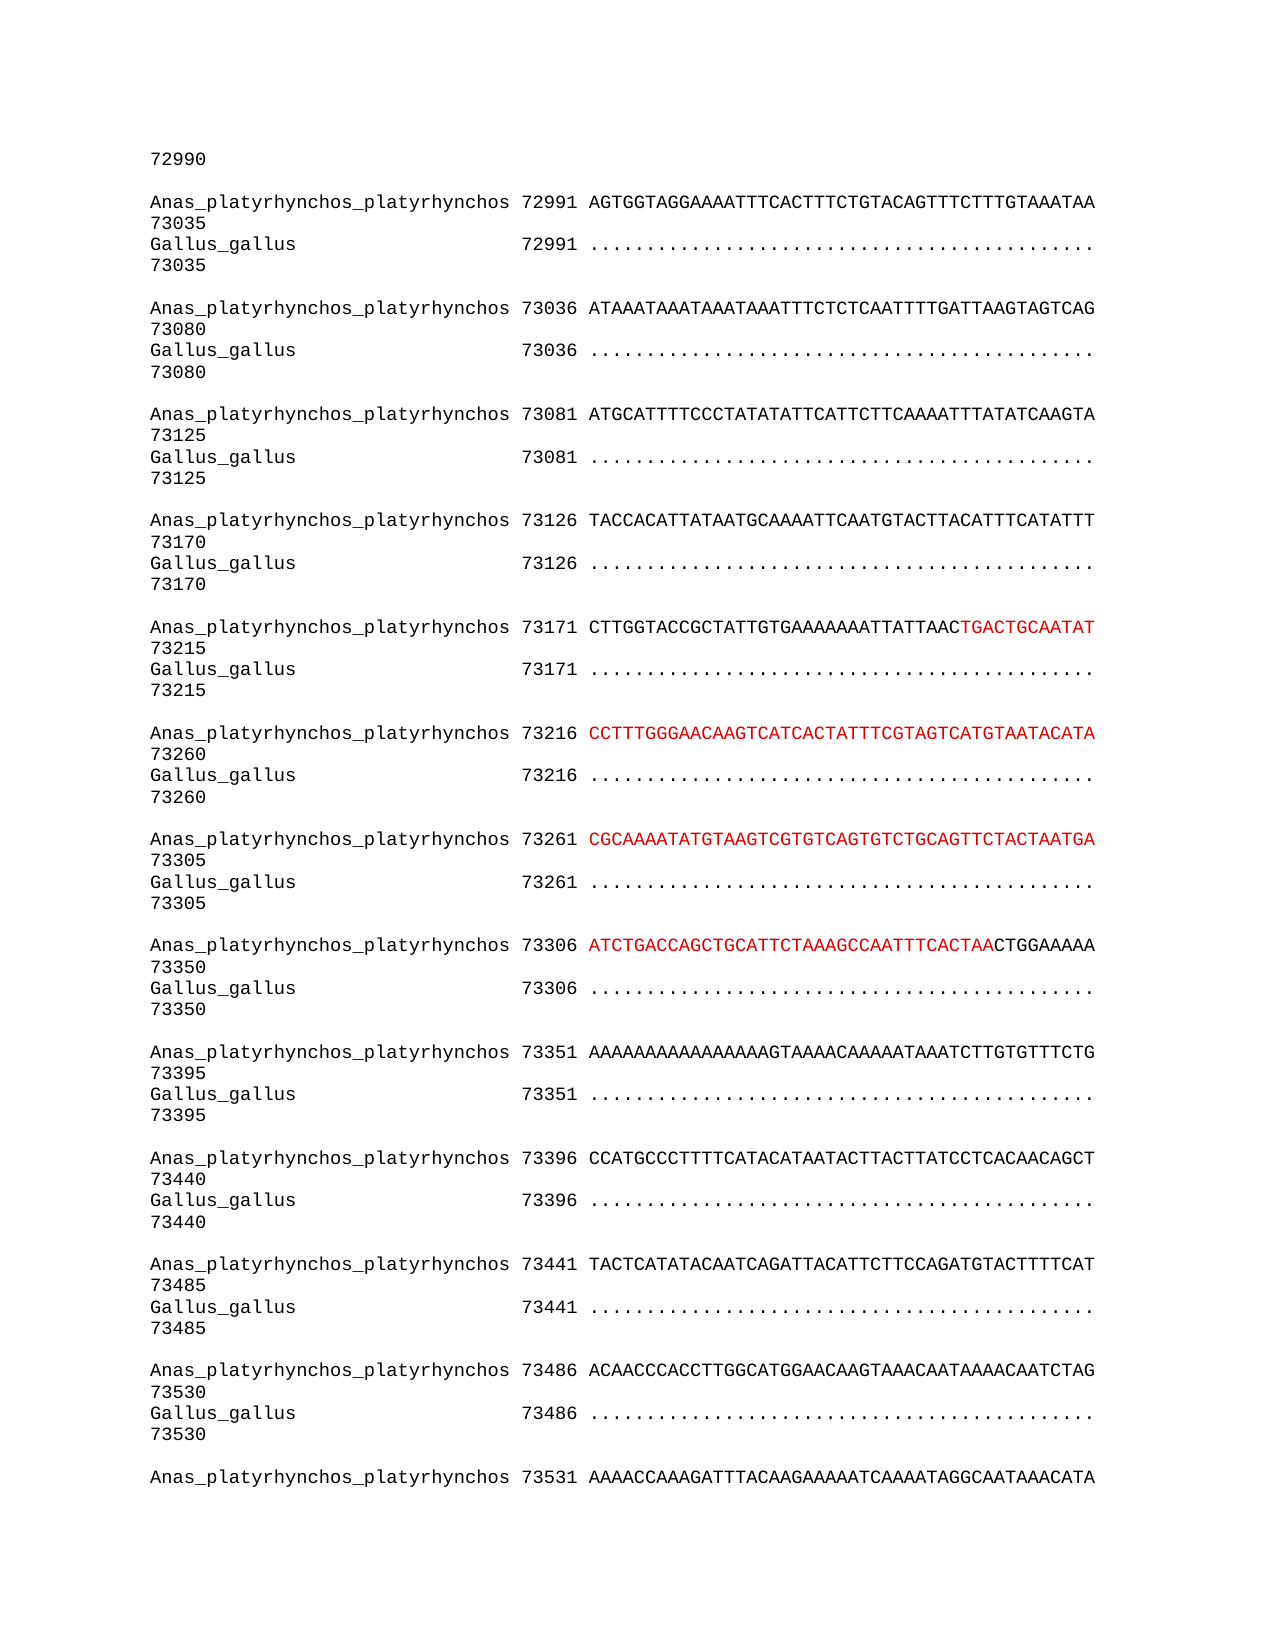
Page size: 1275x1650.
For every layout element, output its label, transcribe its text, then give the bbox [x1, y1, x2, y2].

text Anas_platyrhynchos_platyrhynchos 73171 CTTGGTACCGCTATTGTGAAAAAAATTATTAACTGACTGCAATAT 73215 [150, 617, 1125, 660]
text Gallus_gallus 73351 ............................................. 73395 [150, 1085, 1125, 1127]
text Anas_platyrhynchos_platyrhynchos 73261 CGCAAAATATGTAAGTCGTGTCAGTGTCTGCAGTTCTACTAATGA 73305 [150, 830, 1125, 872]
text Gallus_gallus 72991 ............................................. 73035 [150, 235, 1125, 277]
text Anas_platyrhynchos_platyrhynchos 73351 AAAAAAAAAAAAAAAAGTAAAACAAAAATAAATCTTGTGTTTCTG 73395 [150, 1042, 1125, 1085]
text Gallus_gallus 73396 ............................................. 73440 [150, 1191, 1125, 1234]
text Gallus_gallus 73306 ............................................. 73350 [150, 979, 1125, 1021]
text Anas_platyrhynchos_platyrhynchos 73126 TACCACATTATAATGCAAAATTCAATGTACTTACATTTCATATTT 73170 [150, 511, 1125, 554]
text Gallus_gallus 73216 ............................................. 73260 [150, 766, 1125, 809]
text Gallus_gallus 73171 ............................................. 73215 [150, 660, 1125, 702]
text Gallus_gallus 73486 ............................................. 73530 [150, 1404, 1125, 1446]
text Anas_platyrhynchos_platyrhynchos 73081 ATGCATTTTCCCTATATATTCATTCTTCAAAATTTATATCAAGTA 73125 [150, 405, 1125, 447]
text Gallus_gallus 73081 ............................................. 73125 [150, 447, 1125, 490]
text Anas_platyrhynchos_platyrhynchos 73396 CCATGCCCTTTTCATACATAATACTTACTTATCCTCACAACAGCT 73440 [150, 1149, 1125, 1191]
text Gallus_gallus 73261 ............................................. 73305 [150, 872, 1125, 915]
text Gallus_gallus 73441 ............................................. 73485 [150, 1297, 1125, 1340]
text Anas_platyrhynchos_platyrhynchos 73486 ACAACCCACCTTGGCATGGAACAAGTAAACAATAAAACAATCTAG 73530 [150, 1361, 1125, 1404]
text Anas_platyrhynchos_platyrhynchos 73036 ATAAATAAATAAATAAATTTCTCTCAATTTTGATTAAGTAGTCAG 73080 [150, 299, 1125, 341]
text 72990 [150, 150, 1125, 171]
text Anas_platyrhynchos_platyrhynchos 73306 ATCTGACCAGCTGCATTCTAAAGCCAATTTCACTAACTGGAAAAA 73350 [150, 936, 1125, 979]
text Gallus_gallus 73036 ............................................. 73080 [150, 341, 1125, 384]
text Gallus_gallus 73126 ............................................. 73170 [150, 554, 1125, 596]
text Anas_platyrhynchos_platyrhynchos 73441 TACTCATATACAATCAGATTACATTCTTCCAGATGTACTTTTCAT 73485 [150, 1255, 1125, 1297]
text Anas_platyrhynchos_platyrhynchos 73531 AAAACCAAAGATTTACAAGAAAAATCAAAATAGGCAATAAACATA [150, 1467, 1125, 1489]
text Anas_platyrhynchos_platyrhynchos 72991 AGTGGTAGGAAAATTTCACTTTCTGTACAGTTTCTTTGTAAATAA 73035 [150, 192, 1125, 235]
text Anas_platyrhynchos_platyrhynchos 73216 CCTTTGGGAACAAGTCATCACTATTTCGTAGTCATGTAATACATA 73260 [150, 724, 1125, 766]
